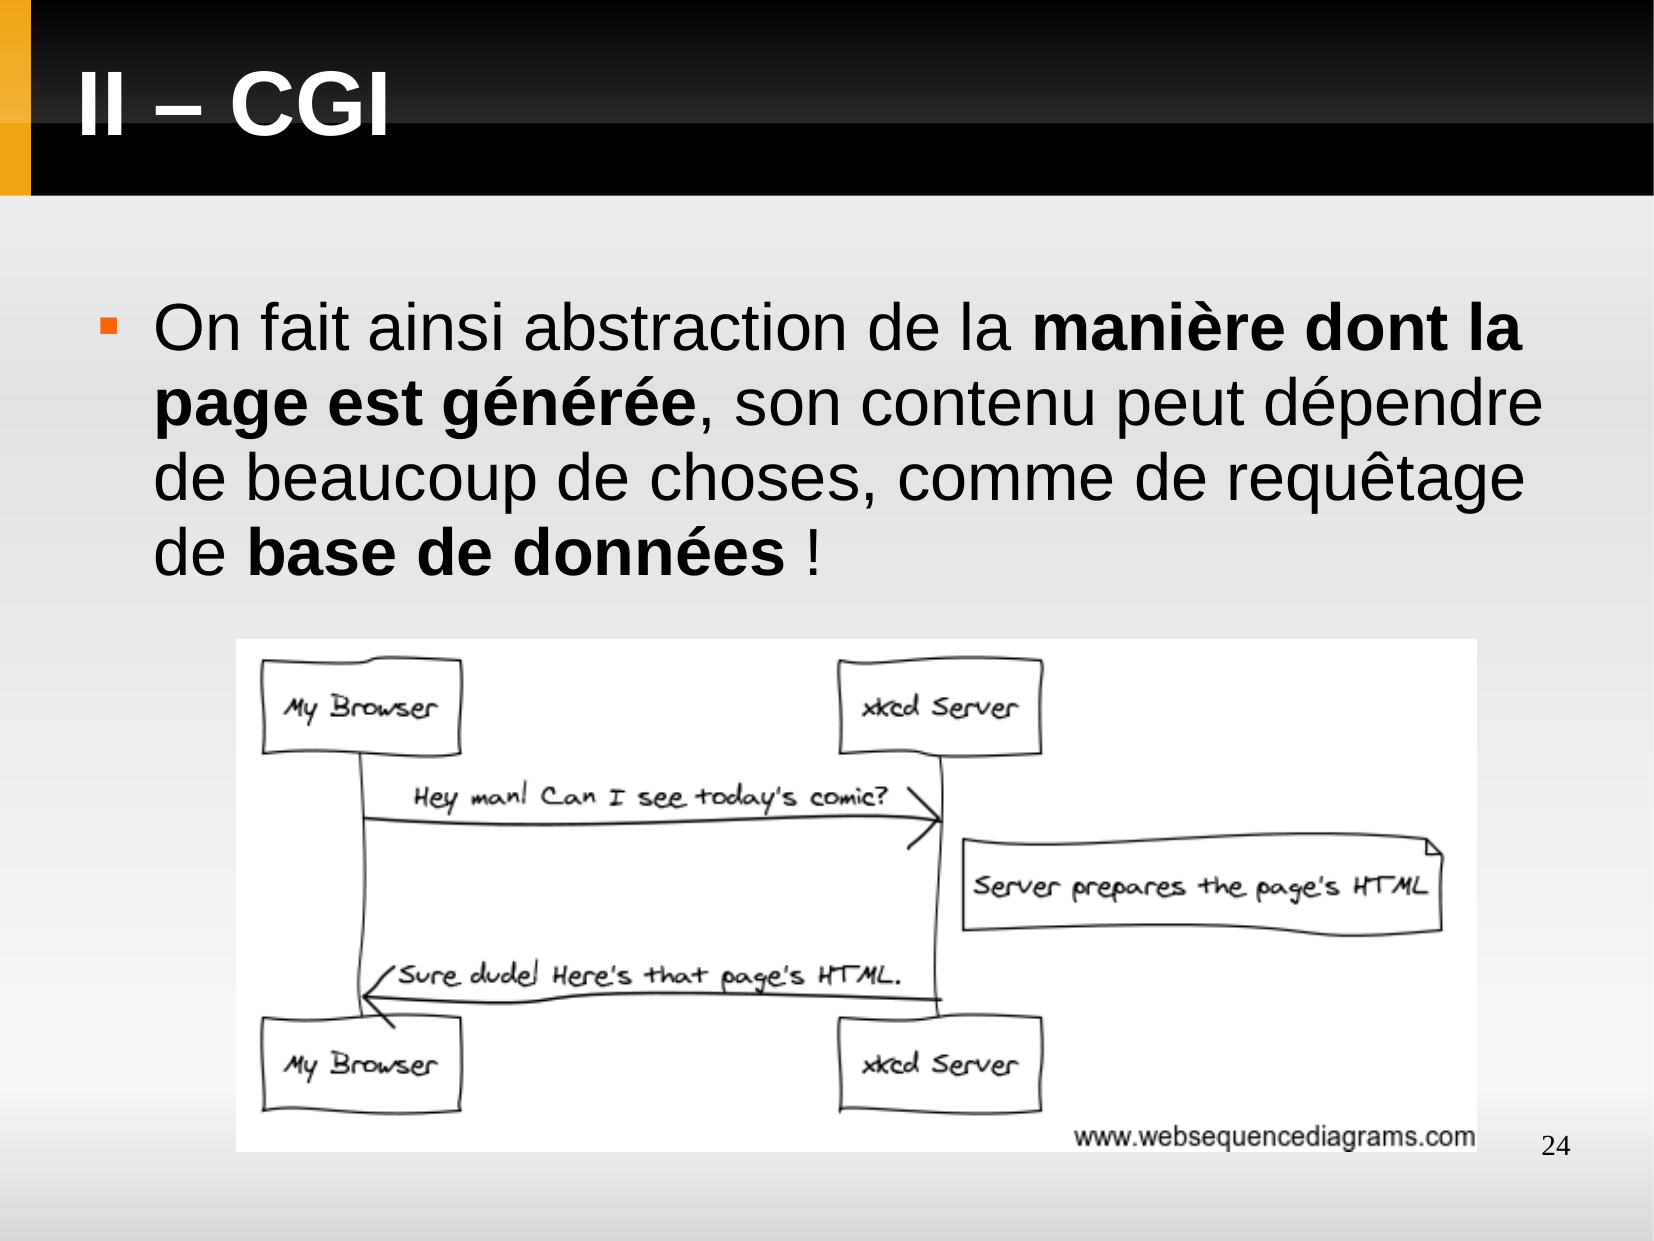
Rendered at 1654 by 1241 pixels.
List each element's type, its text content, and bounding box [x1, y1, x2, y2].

picture [0, 0, 1654, 1241]
title II – CGI [76, 0, 1565, 208]
list On fait ainsi abstraction de la manière dont la page est générée, son contenu peut dépendre de beaucoup de choses, comme de requêtage de base de données ! [82, 290, 1571, 1109]
